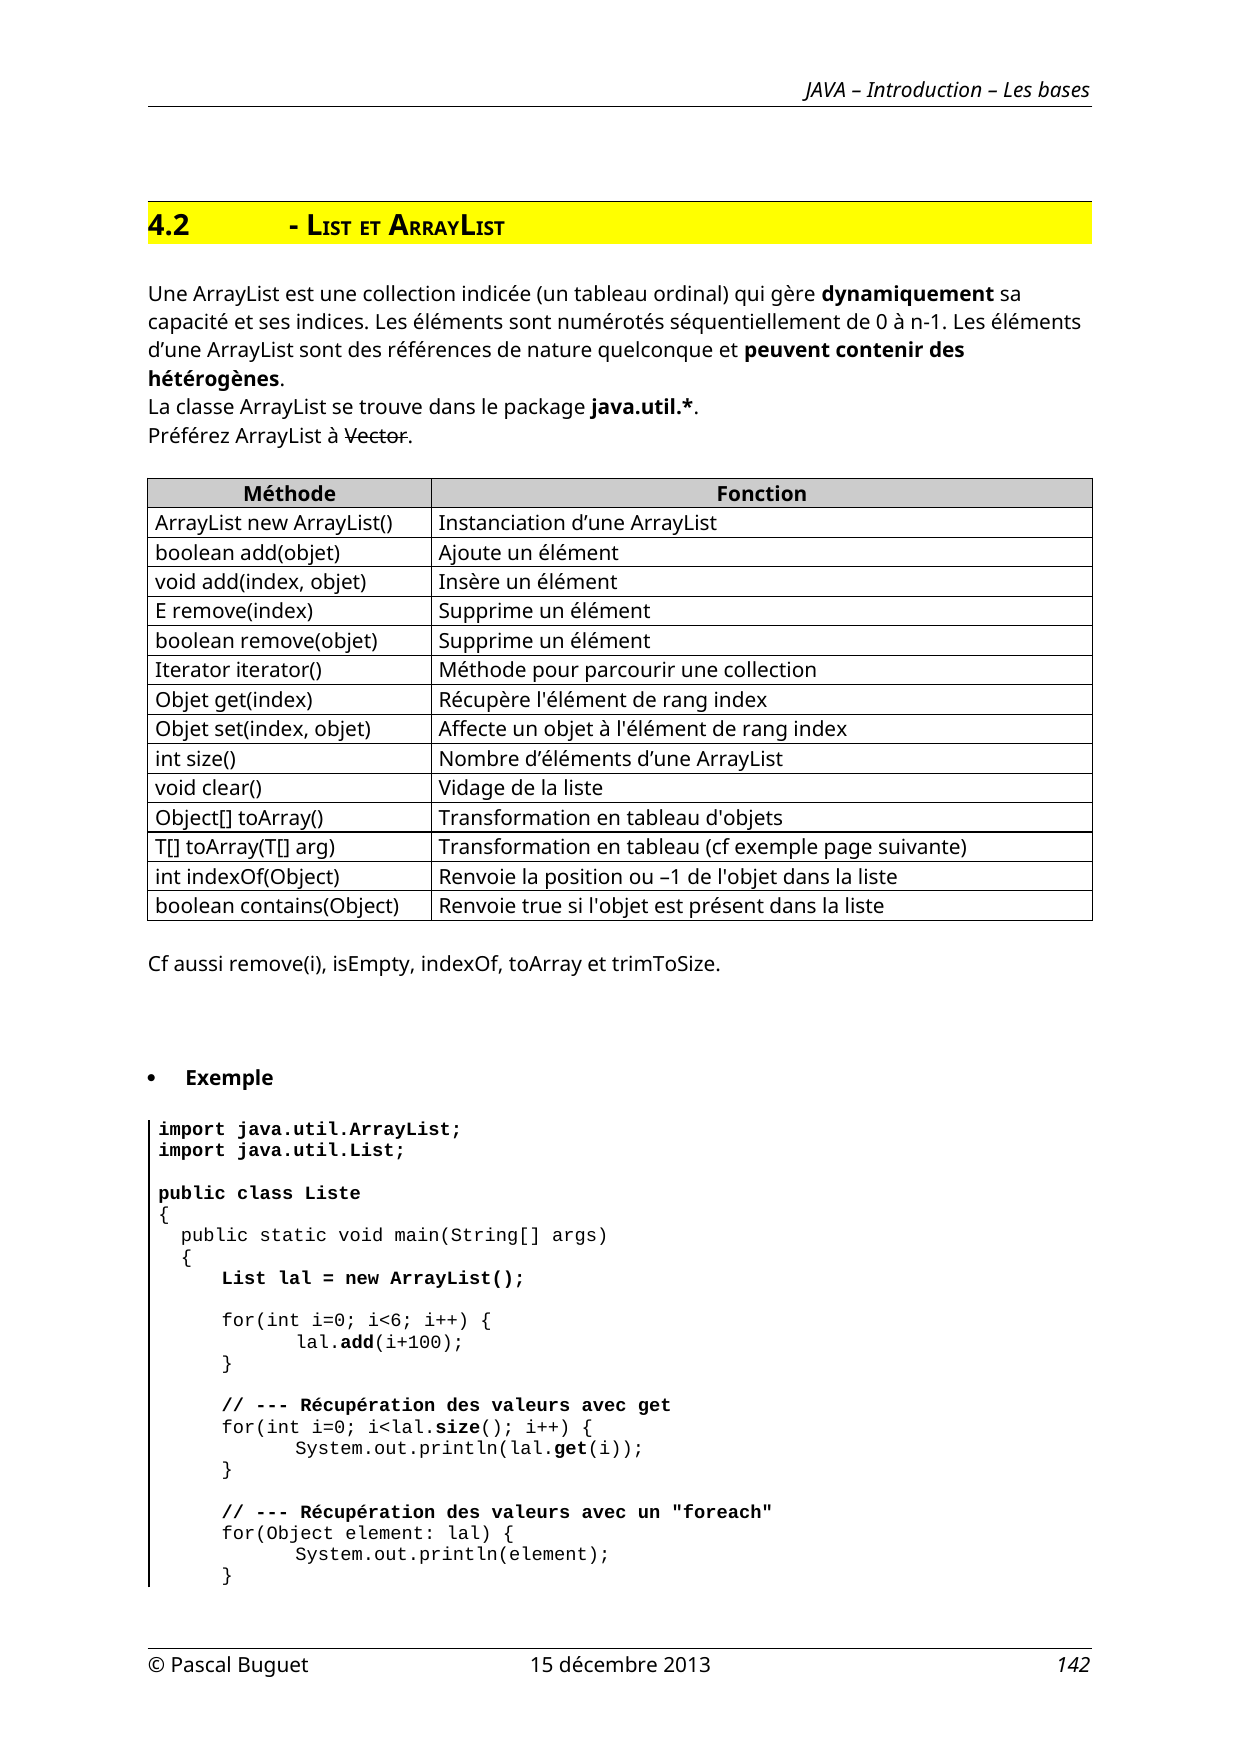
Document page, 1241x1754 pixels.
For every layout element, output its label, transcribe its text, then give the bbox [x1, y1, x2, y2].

text List lal = new ArrayList(); [150, 1269, 1092, 1290]
text public class Liste [150, 1184, 1092, 1205]
text lal.add(i+100); [150, 1332, 1092, 1354]
table_cell Transformation en tableau (cf exemple page suivante) [432, 833, 1092, 861]
subtitle - List et ArrayList [148, 202, 1092, 244]
table_cell Transformation en tableau d'objets [432, 803, 1092, 831]
table_cell Nombre d’éléments d’une ArrayList [432, 744, 1092, 772]
text } [150, 1354, 1092, 1375]
text } [150, 1566, 1092, 1587]
text Une ArrayList est une collection indicée (un tableau ordinal) qui gère dynamiquement sa capacité et ses indices. Les éléments sont numérotés séquentiellement de 0 à n-1. Les éléments d’une ArrayList sont des références de nature quelconque et peuvent contenir des hétérogènes. [148, 279, 1092, 392]
table_cell Instanciation d’une ArrayList [432, 508, 1092, 537]
text for(int i=0; i<lal.size(); i++) { [150, 1417, 1092, 1439]
text // --- Récupération des valeurs avec get [150, 1396, 1092, 1417]
table_cell boolean contains(Object) [148, 891, 431, 920]
text public static void main(String[] args) [150, 1226, 1092, 1247]
text import java.util.ArrayList; [150, 1120, 1092, 1141]
table_cell ArrayList new ArrayList() [148, 508, 431, 537]
text } [150, 1460, 1092, 1481]
text La classe ArrayList se trouve dans le package java.util.*. [148, 392, 1092, 421]
table_cell boolean remove(objet) [148, 626, 431, 654]
table_cell T[] toArray(T[] arg) [148, 833, 431, 861]
table_cell int indexOf(Object) [148, 862, 431, 890]
table_cell Affecte un objet à l'élément de rang index [432, 715, 1092, 743]
list Exemple [148, 1063, 1092, 1092]
table_cell E remove(index) [148, 597, 431, 625]
table_cell Supprime un élément [432, 597, 1092, 625]
table_cell Méthode pour parcourir une collection [432, 656, 1092, 684]
table_cell Insère un élément [432, 567, 1092, 596]
table_header Méthode [148, 479, 431, 507]
table_header Fonction [432, 479, 1092, 507]
text System.out.println(element); [150, 1545, 1092, 1566]
table_cell boolean add(objet) [148, 538, 431, 566]
table_cell int size() [148, 744, 431, 772]
text { [150, 1247, 1092, 1269]
text { [150, 1205, 1092, 1226]
text for(int i=0; i<6; i++) { [150, 1311, 1092, 1332]
text import java.util.List; [150, 1141, 1092, 1162]
text for(Object element: lal) { [150, 1524, 1092, 1545]
table_cell Renvoie la position ou –1 de l'objet dans la liste [432, 862, 1092, 890]
table_cell Objet get(index) [148, 685, 431, 713]
text Préférez ArrayList à Vector. [148, 421, 1092, 449]
table_cell Renvoie true si l'objet est présent dans la liste [432, 891, 1092, 920]
text Cf aussi remove(i), isEmpty, indexOf, toArray et trimToSize. [148, 949, 1092, 978]
table_cell Supprime un élément [432, 626, 1092, 654]
table_cell Vidage de la liste [432, 774, 1092, 802]
table_cell Récupère l'élément de rang index [432, 685, 1092, 713]
text System.out.println(lal.get(i)); [150, 1439, 1092, 1460]
table_cell void add(index, objet) [148, 567, 431, 596]
table_cell Ajoute un élément [432, 538, 1092, 566]
table_cell Object[] toArray() [148, 803, 431, 831]
table_cell Iterator iterator() [148, 656, 431, 684]
text // --- Récupération des valeurs avec un "foreach" [150, 1502, 1092, 1524]
table_cell Objet set(index, objet) [148, 715, 431, 743]
table_cell void clear() [148, 774, 431, 802]
